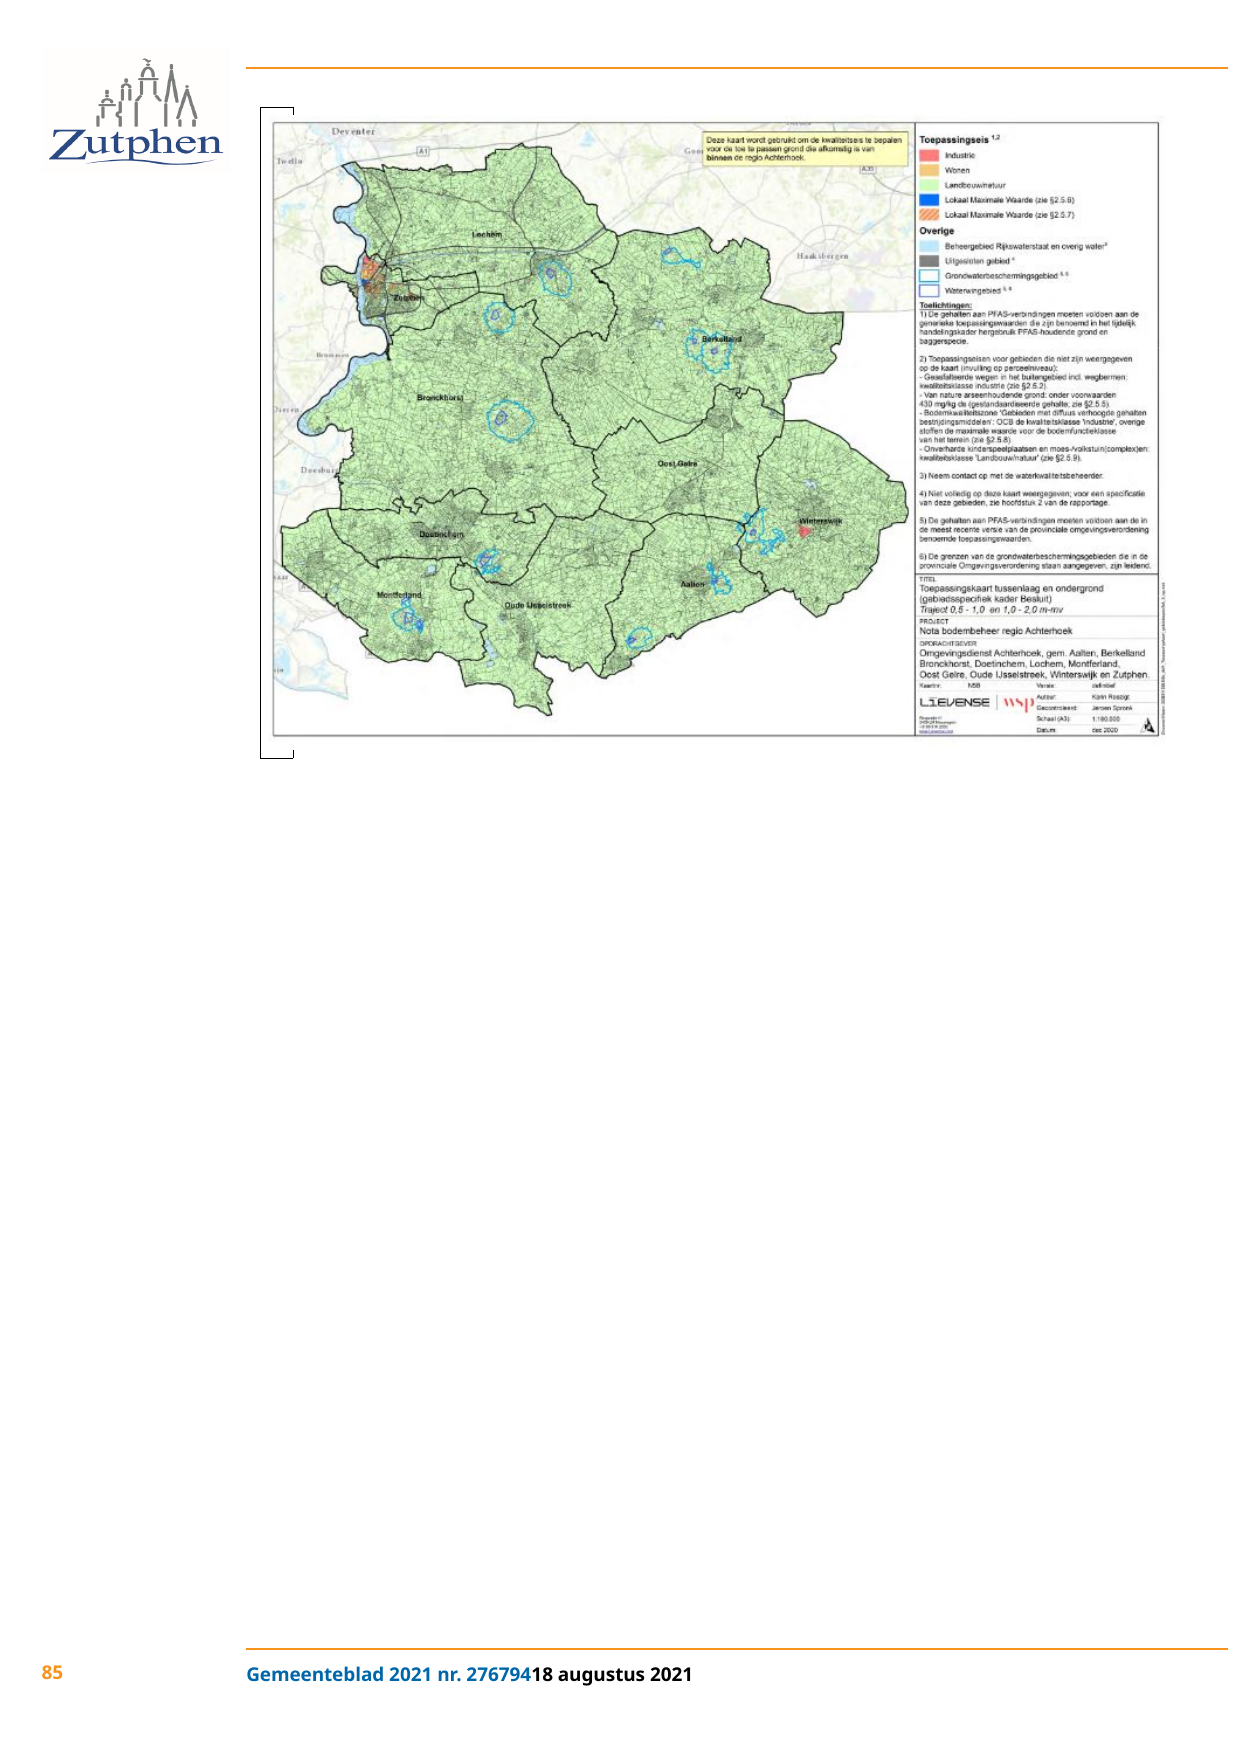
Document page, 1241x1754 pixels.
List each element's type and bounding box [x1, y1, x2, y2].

picture [268, 115, 1173, 750]
picture [41, 47, 231, 172]
